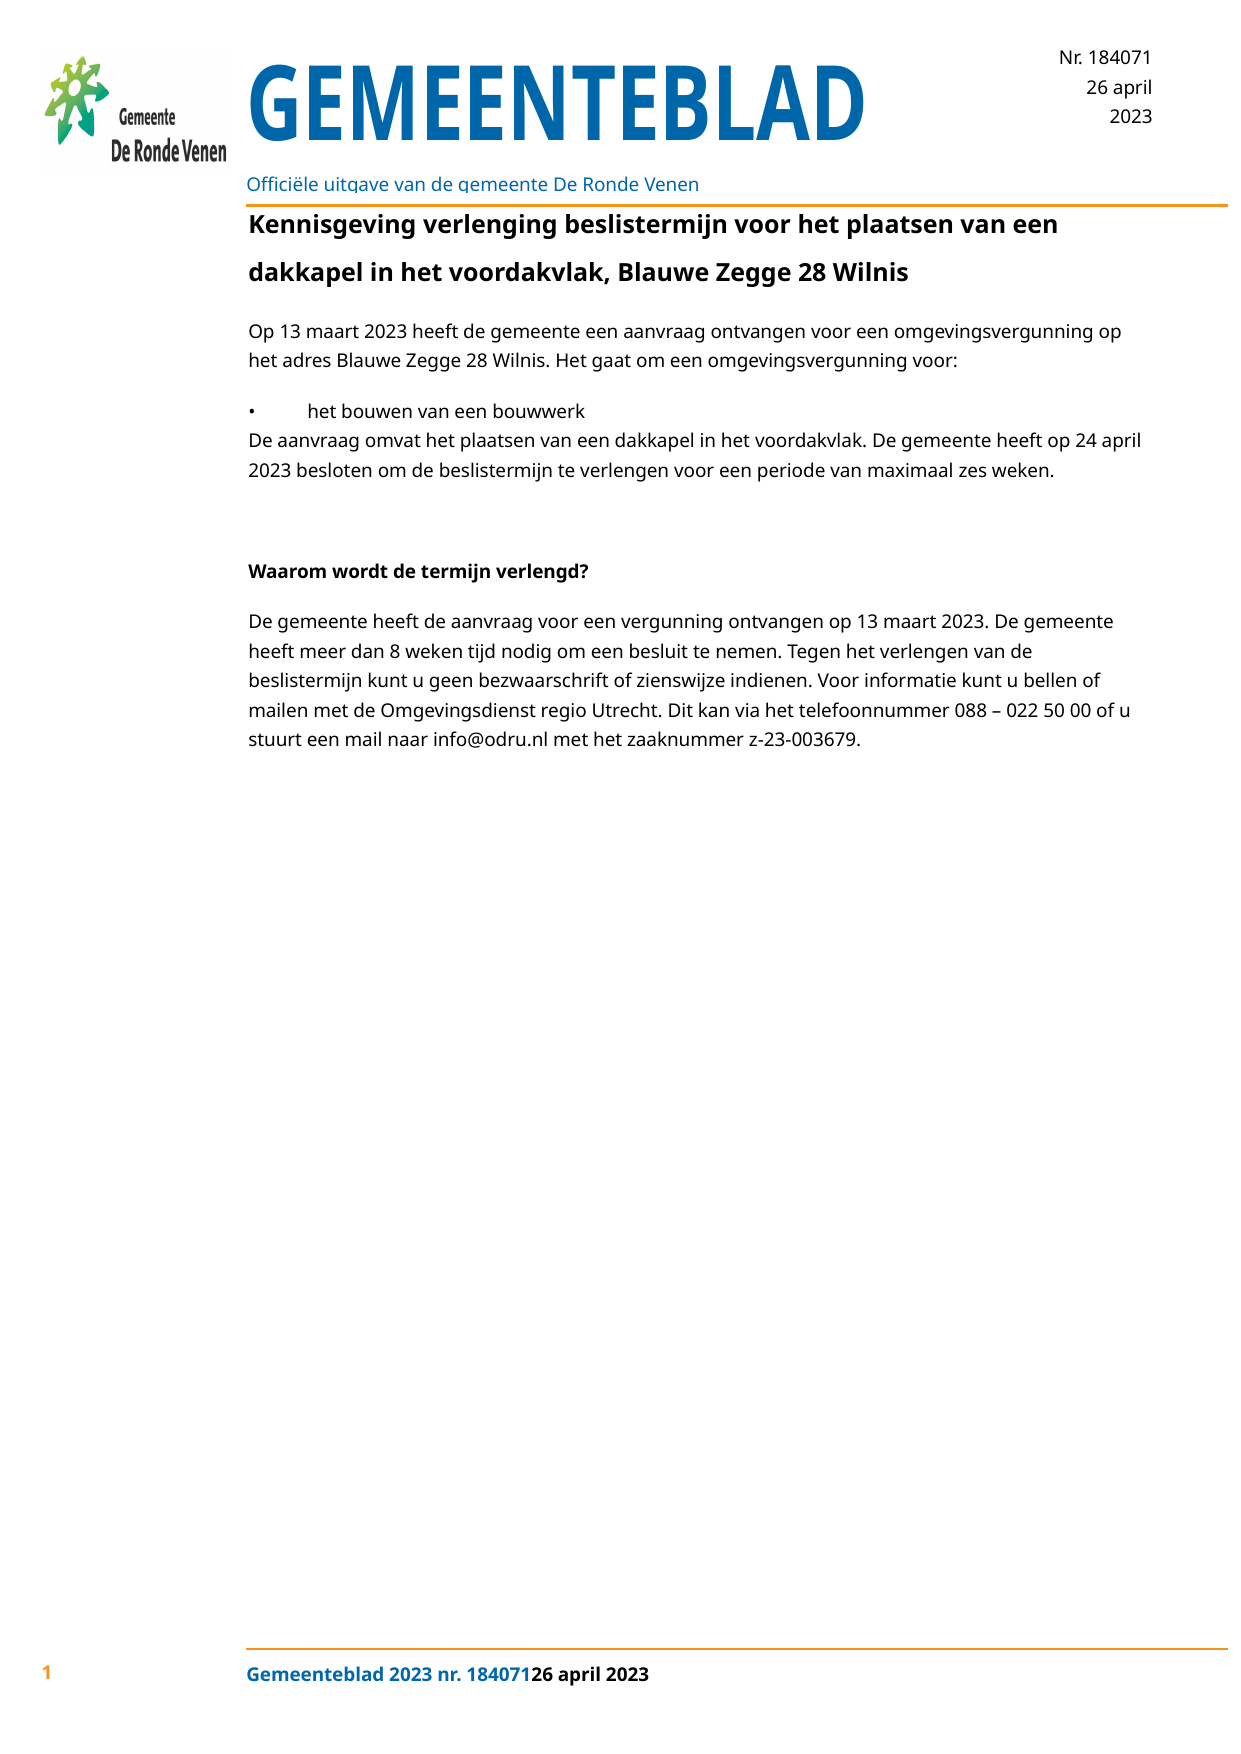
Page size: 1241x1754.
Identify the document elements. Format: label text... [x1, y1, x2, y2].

text Waarom wordt de termijn verlengd? [248, 558, 1152, 584]
picture [41, 47, 231, 172]
text Op 13 maart 2023 heeft de gemeente een aanvraag ontvangen voor een omgevingsvergunning op het adres Blauwe Zegge 28 Wilnis. Het gaat om een omgevingsvergunning voor: [248, 318, 1152, 373]
text De gemeente heeft de aanvraag voor een vergunning ontvangen op 13 maart 2023. De gemeente heeft meer dan 8 weken tijd nodig om een besluit te nemen. Tegen het verlengen van de beslistermijn kunt u geen bezwaarschrift of zienswijze indienen. Voor informatie kunt u bellen of mailen met de Omgevingsdienst regio Utrecht. Dit kan via het telefoonnummer 088 – 022 50 00 of u stuurt een mail naar info@odru.nl met het zaaknummer z-23-003679. [248, 608, 1152, 752]
list het bouwen van een bouwwerk [248, 398, 1152, 424]
text De aanvraag omvat het plaatsen van een dakkapel in het voordakvlak. De gemeente heeft op 24 april 2023 besloten om de beslistermijn te verlengen voor een periode van maximaal zes weken. [248, 427, 1152, 483]
text Kennisgeving verlenging beslistermijn voor het plaatsen van een dakkapel in het voordakvlak, Blauwe Zegge 28 Wilnis [248, 207, 1152, 288]
